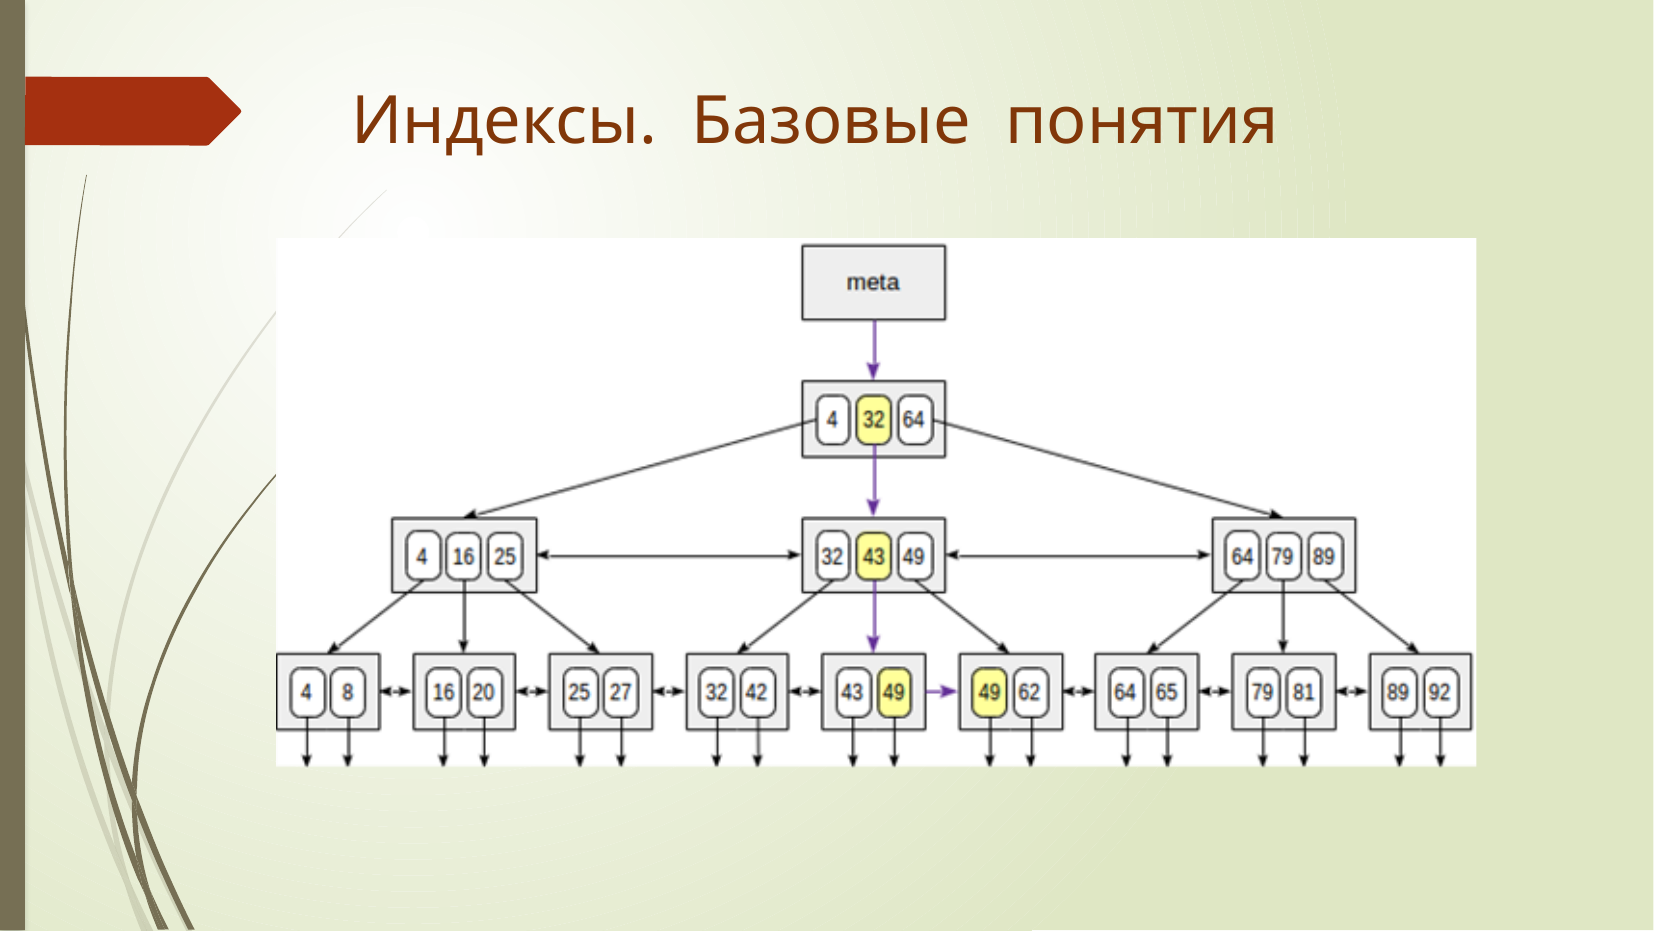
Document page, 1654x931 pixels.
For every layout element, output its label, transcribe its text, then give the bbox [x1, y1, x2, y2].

picture [274, 236, 1477, 768]
title Индексы. Базовые понятия [351, 59, 1561, 178]
